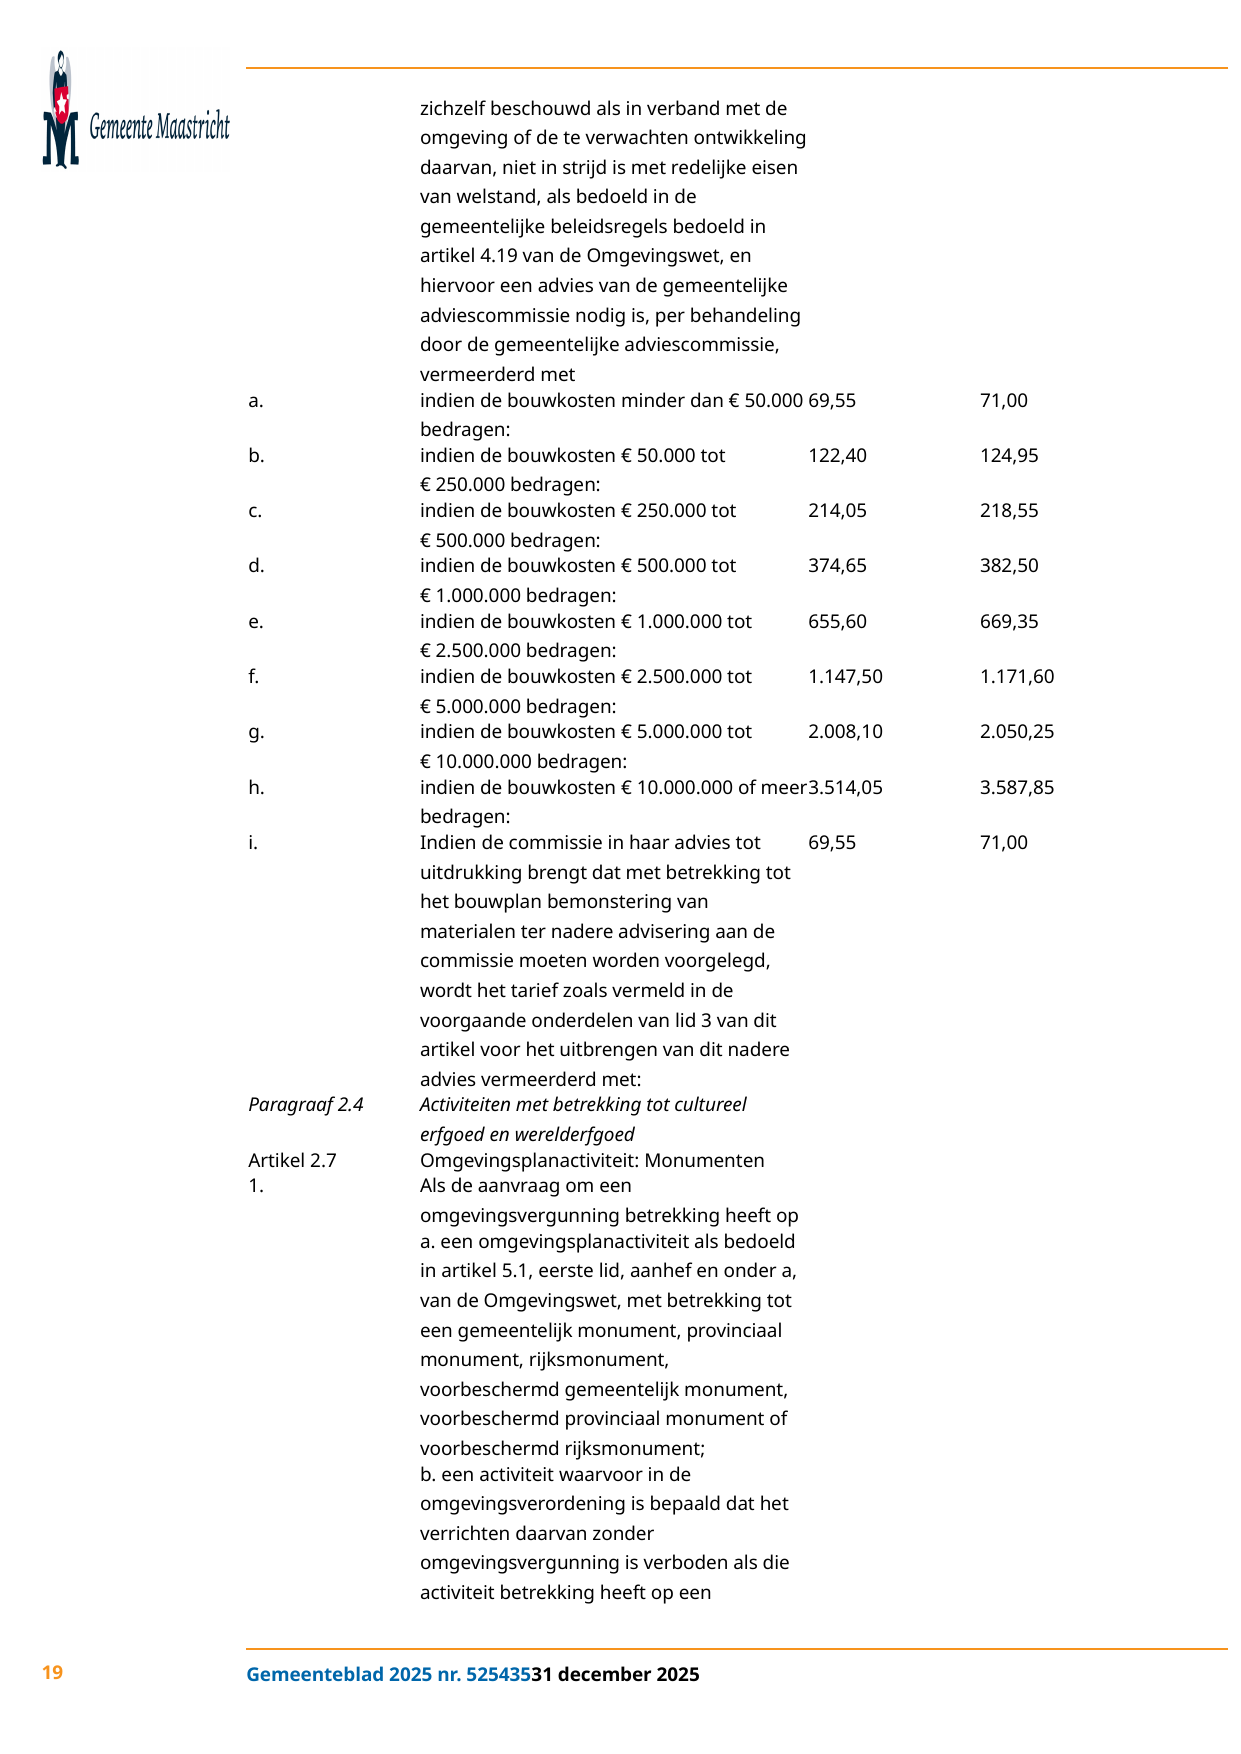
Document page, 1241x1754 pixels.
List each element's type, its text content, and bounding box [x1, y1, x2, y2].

table_cell g. [248, 719, 420, 774]
table_cell indien de bouwkosten € 2.500.000 tot € 5.000.000 bedragen: [420, 663, 808, 719]
table_cell 69,55 [808, 387, 980, 442]
table_cell 382,50 [980, 553, 1152, 608]
table_cell indien de bouwkosten € 500.000 tot € 1.000.000 bedragen: [420, 553, 808, 608]
table_cell [808, 1173, 980, 1228]
table_cell indien de bouwkosten minder dan € 50.000 bedragen: [420, 387, 808, 442]
table_cell 1. [248, 1173, 420, 1228]
table_cell Omgevingsplanactiviteit: Monumenten [420, 1147, 808, 1173]
table_cell b. [248, 442, 420, 497]
table_cell Artikel 2.7 [248, 1147, 420, 1173]
table_cell [248, 1461, 420, 1605]
table_cell [808, 1461, 980, 1605]
table_cell c. [248, 498, 420, 553]
table_cell indien de bouwkosten € 50.000 tot € 250.000 bedragen: [420, 442, 808, 497]
table_cell 69,55 [808, 829, 980, 1092]
table_cell d. [248, 553, 420, 608]
picture [41, 47, 231, 172]
table_cell 655,60 [808, 608, 980, 663]
table_cell a. een omgevingsplanactiviteit als bedoeld in artikel 5.1, eerste lid, aanhef en onder a, van de Omgevingswet, met betrekking tot een gemeentelijk monument, provinciaal monument, rijksmonument, voorbeschermd gemeentelijk monument, voorbeschermd provinciaal monument of voorbeschermd rijksmonument; [420, 1228, 808, 1461]
table_cell Paragraaf 2.4 [248, 1092, 420, 1147]
table_cell [808, 1147, 980, 1173]
table_cell 3.587,85 [980, 774, 1152, 829]
table_cell [980, 1092, 1152, 1147]
table_cell f. [248, 663, 420, 719]
table_cell zichzelf beschouwd als in verband met de omgeving of de te verwachten ontwikkeling daarvan, niet in strijd is met redelijke eisen van welstand, als bedoeld in de gemeentelijke beleidsregels bedoeld in artikel 4.19 van de Omgevingswet, en hiervoor een advies van de gemeentelijke adviescommissie nodig is, per behandeling door de gemeentelijke adviescommissie, vermeerderd met [420, 95, 808, 387]
table_cell indien de bouwkosten € 10.000.000 of meer bedragen: [420, 774, 808, 829]
table_cell 2.050,25 [980, 719, 1152, 774]
table_cell h. [248, 774, 420, 829]
table_cell 374,65 [808, 553, 980, 608]
table_cell 71,00 [980, 829, 1152, 1092]
table_cell [808, 1228, 980, 1461]
table_cell [808, 95, 980, 387]
table_cell [980, 1461, 1152, 1605]
table_cell indien de bouwkosten € 250.000 tot € 500.000 bedragen: [420, 498, 808, 553]
table_cell 218,55 [980, 498, 1152, 553]
table_cell b. een activiteit waarvoor in de omgevingsverordening is bepaald dat het verrichten daarvan zonder omgevingsvergunning is verboden als die activiteit betrekking heeft op een [420, 1461, 808, 1605]
table_cell i. [248, 829, 420, 1092]
table_cell Als de aanvraag om een omgevingsvergunning betrekking heeft op [420, 1173, 808, 1228]
table_cell [980, 95, 1152, 387]
table_cell indien de bouwkosten € 1.000.000 tot € 2.500.000 bedragen: [420, 608, 808, 663]
table_cell 214,05 [808, 498, 980, 553]
table_cell [980, 1147, 1152, 1173]
table_cell [248, 1228, 420, 1461]
table_cell a. [248, 387, 420, 442]
table_cell 2.008,10 [808, 719, 980, 774]
table_cell Activiteiten met betrekking tot cultureel erfgoed en werelderfgoed [420, 1092, 808, 1147]
table_cell [808, 1092, 980, 1147]
table_cell 124,95 [980, 442, 1152, 497]
table_cell 122,40 [808, 442, 980, 497]
table_cell [980, 1228, 1152, 1461]
table_cell 71,00 [980, 387, 1152, 442]
table_cell 1.147,50 [808, 663, 980, 719]
table_cell 3.514,05 [808, 774, 980, 829]
table_cell indien de bouwkosten € 5.000.000 tot € 10.000.000 bedragen: [420, 719, 808, 774]
table_cell e. [248, 608, 420, 663]
table_cell 669,35 [980, 608, 1152, 663]
table_cell [248, 95, 420, 387]
table_cell 1.171,60 [980, 663, 1152, 719]
table_cell Indien de commissie in haar advies tot uitdrukking brengt dat met betrekking tot het bouwplan bemonstering van materialen ter nadere advisering aan de commissie moeten worden voorgelegd, wordt het tarief zoals vermeld in de voorgaande onderdelen van lid 3 van dit artikel voor het uitbrengen van dit nadere advies vermeerderd met: [420, 829, 808, 1092]
table_cell [980, 1173, 1152, 1228]
